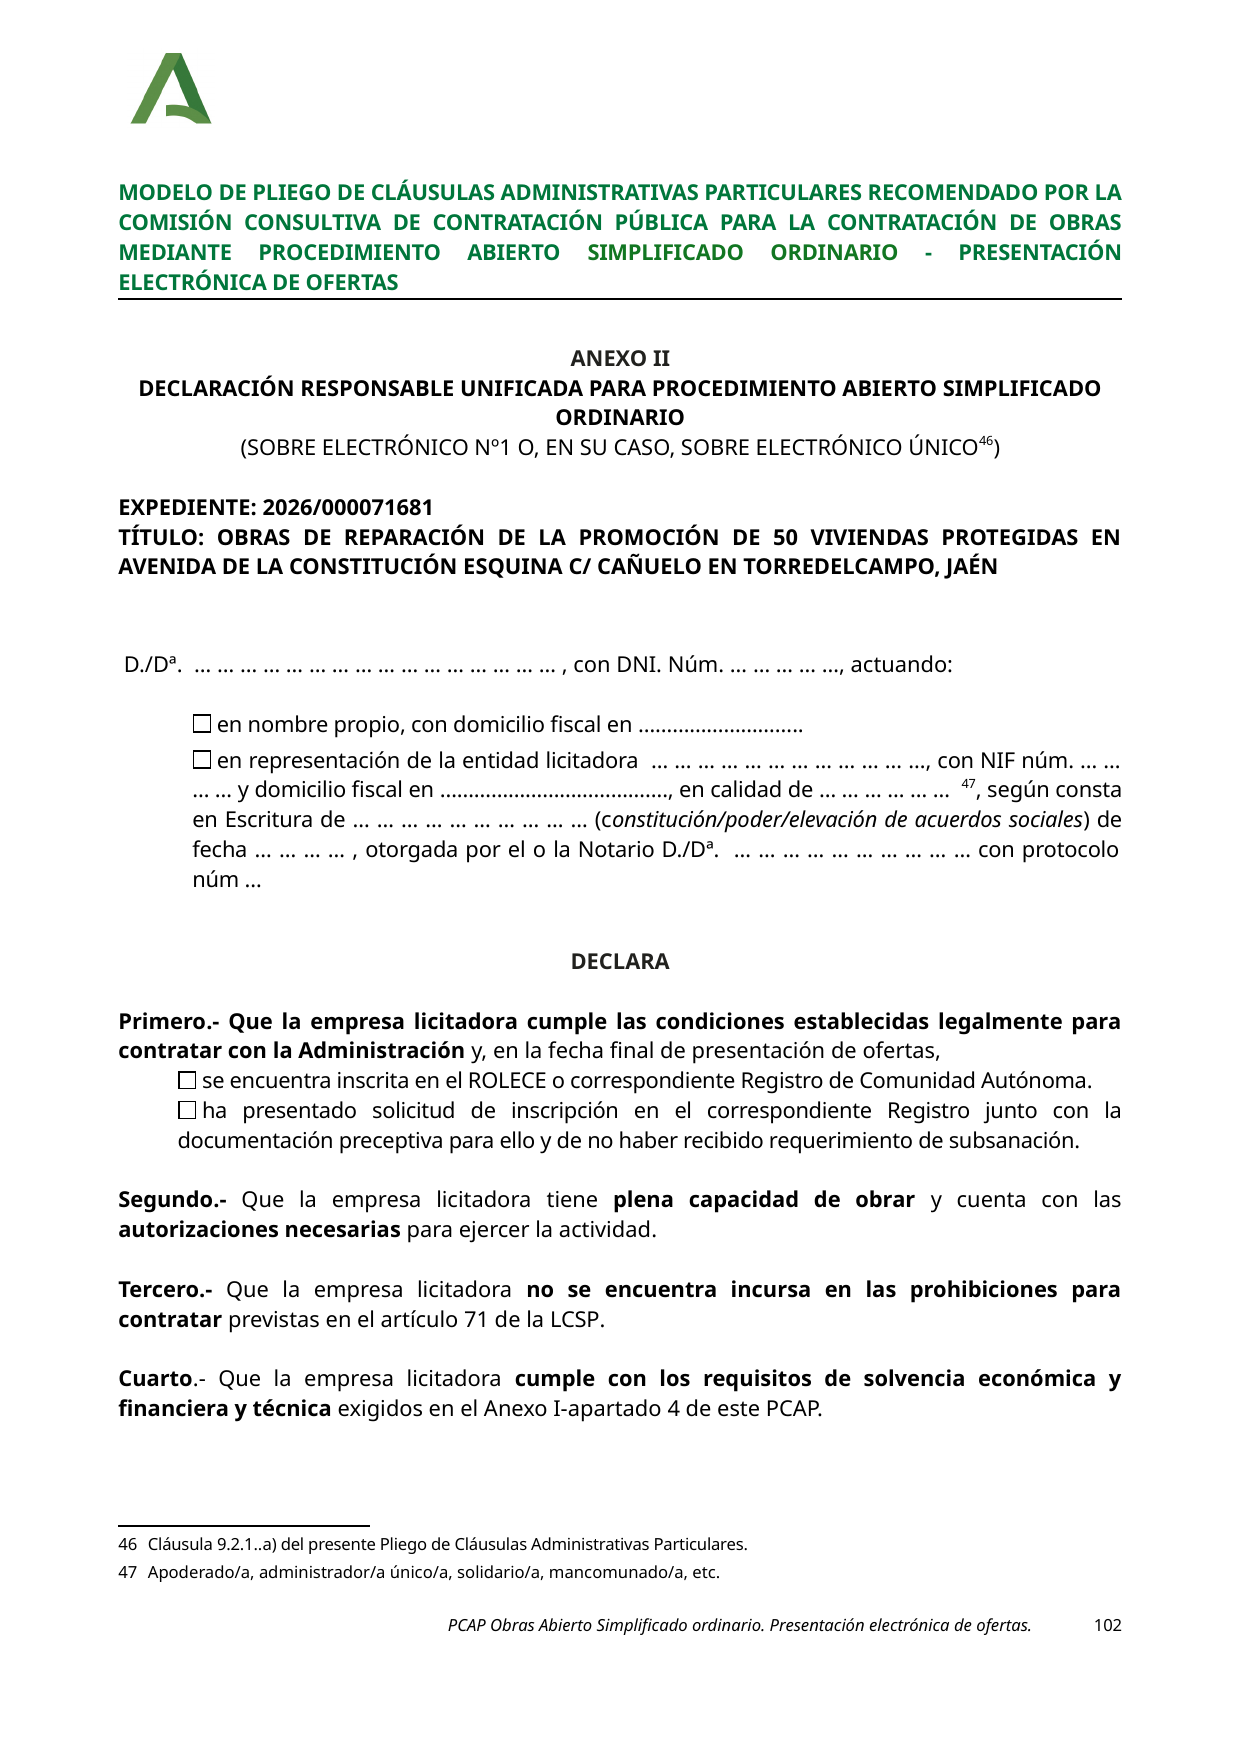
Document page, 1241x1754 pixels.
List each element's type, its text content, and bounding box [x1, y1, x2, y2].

picture [127, 48, 216, 128]
list Primero.- Que la empresa licitadora cumple las condiciones establecidas legalmente para contratar con la Administración y, en la fecha final de presentación de ofertas, [118, 1006, 1122, 1065]
text MODELO DE PLIEGO DE CLÁUSULAS ADMINISTRATIVAS PARTICULARES RECOMENDADO POR LA COMISIÓN CONSULTIVA DE CONTRATACIÓN PÚBLICA PARA LA CONTRATACIÓN DE OBRAS MEDIANTE PROCEDIMIENTO ABIERTO SIMPLIFICADO ORDINARIO - PRESENTACIÓN ELECTRÓNICA DE OFERTAS [118, 177, 1122, 298]
text Tercero.- Que la empresa licitadora no se encuentra incursa en las prohibiciones para contratar previstas en el artículo 71 de la LCSP. [118, 1274, 1122, 1333]
text TÍTULO: OBRAS DE REPARACIÓN DE LA PROMOCIÓN DE 50 VIVIENDAS PROTEGIDAS EN AVENIDA DE LA CONSTITUCIÓN ESQUINA C/ CAÑUELO EN TORREDELCAMPO, JAÉN [118, 521, 1122, 581]
text Cláusula 9.2.1..a) del presente Pliego de Cláusulas Administrativas Particulares. [118, 1532, 1122, 1555]
text Apoderado/a, administrador/a único/a, solidario/a, mancomunado/a, etc. [118, 1561, 1122, 1584]
list se encuentra inscrita en el ROLECE o correspondiente Registro de Comunidad Autónoma. [177, 1065, 1122, 1095]
text EXPEDIENTE: 2026/000071681 [118, 492, 1122, 521]
text Segundo.- Que la empresa licitadora tiene plena capacidad de obrar y cuenta con las autorizaciones necesarias para ejercer la actividad. [118, 1184, 1122, 1244]
text DECLARA [118, 946, 1122, 976]
text D./Dª. … … … … … … … … … … … … … … … … , con DNI. Núm. … … … … …, actuando: [118, 649, 1122, 679]
text en nombre propio, con domicilio fiscal en ……………………….. [192, 709, 1122, 738]
text ANEXO II [118, 343, 1122, 372]
text DECLARACIÓN RESPONSABLE UNIFICADA PARA PROCEDIMIENTO ABIERTO SIMPLIFICADO ORDINARIO [118, 372, 1122, 432]
text en representación de la entidad licitadora … … … … … … … … … … … …, con NIF núm. … … … … y domicilio fiscal en …………………………………., en calidad de … … … … … … , según consta en Escritura de … … … … … … … … … … (constitución/poder/elevación de acuerdos sociales) de fecha … … … … , otorgada por el o la Notario D./Dª. … … … … … … … … … … con protocolo núm … [192, 744, 1122, 893]
text (SOBRE ELECTRÓNICO Nº1 O, EN SU CASO, SOBRE ELECTRÓNICO ÚNICO) [118, 432, 1122, 462]
list ha presentado solicitud de inscripción en el correspondiente Registro junto con la documentación preceptiva para ello y de no haber recibido requerimiento de subsanación. [177, 1095, 1122, 1154]
text Cuarto.- Que la empresa licitadora cumple con los requisitos de solvencia económica y financiera y técnica exigidos en el Anexo I-apartado 4 de este PCAP. [118, 1363, 1122, 1423]
